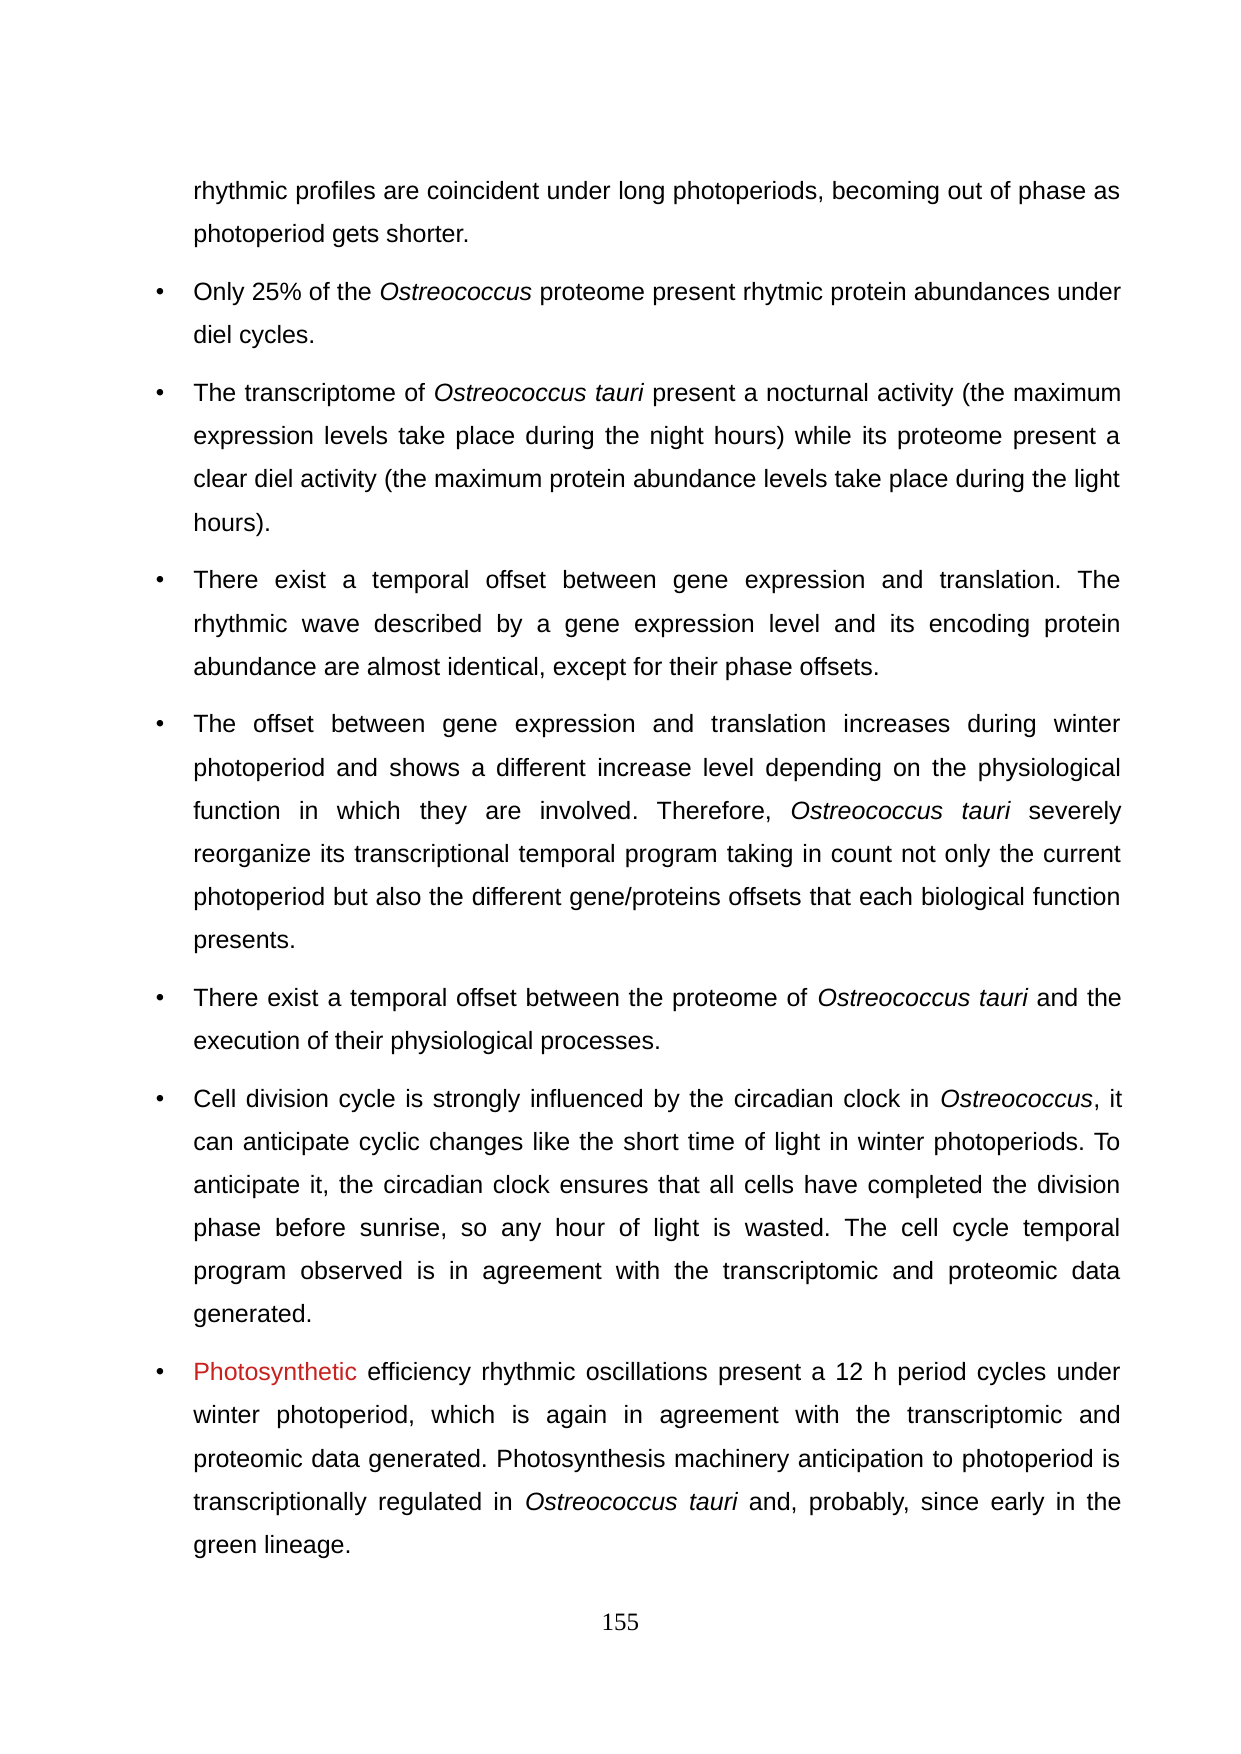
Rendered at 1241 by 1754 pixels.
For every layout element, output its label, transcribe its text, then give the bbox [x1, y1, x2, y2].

list rhythmic profiles are coincident under long photoperiods, becoming out of phase as photoperiod gets shorter. [156, 176, 1122, 248]
list Only 25% of the Ostreococcus proteome present rhytmic protein abundances under diel cycles. [156, 277, 1122, 349]
list There exist a temporal offset between the proteome of Ostreococcus tauri and the execution of their physiological processes. [156, 983, 1122, 1055]
list The offset between gene expression and translation increases during winter photoperiod and shows a different increase level depending on the physiological function in which they are involved. Therefore, Ostreococcus tauri severely reorganize its transcriptional temporal program taking in count not only the current photoperiod but also the different gene/proteins offsets that each biological function presents. [156, 709, 1122, 954]
list There exist a temporal offset between gene expression and translation. The rhythmic wave described by a gene expression level and its encoding protein abundance are almost identical, except for their phase offsets. [156, 565, 1122, 680]
list Photosynthetic efficiency rhythmic oscillations present a 12 h period cycles under winter photoperiod, which is again in agreement with the transcriptomic and proteomic data generated. Photosynthesis machinery anticipation to photoperiod is transcriptionally regulated in Ostreococcus tauri and, probably, since early in the green lineage. [156, 1357, 1122, 1558]
list Cell division cycle is strongly influenced by the circadian clock in Ostreococcus, it can anticipate cyclic changes like the short time of light in winter photoperiods. To anticipate it, the circadian clock ensures that all cells have completed the division phase before sunrise, so any hour of light is wasted. The cell cycle temporal program observed is in agreement with the transcriptomic and proteomic data generated. [156, 1084, 1122, 1328]
list The transcriptome of Ostreococcus tauri present a nocturnal activity (the maximum expression levels take place during the night hours) while its proteome present a clear diel activity (the maximum protein abundance levels take place during the light hours). [156, 378, 1122, 536]
